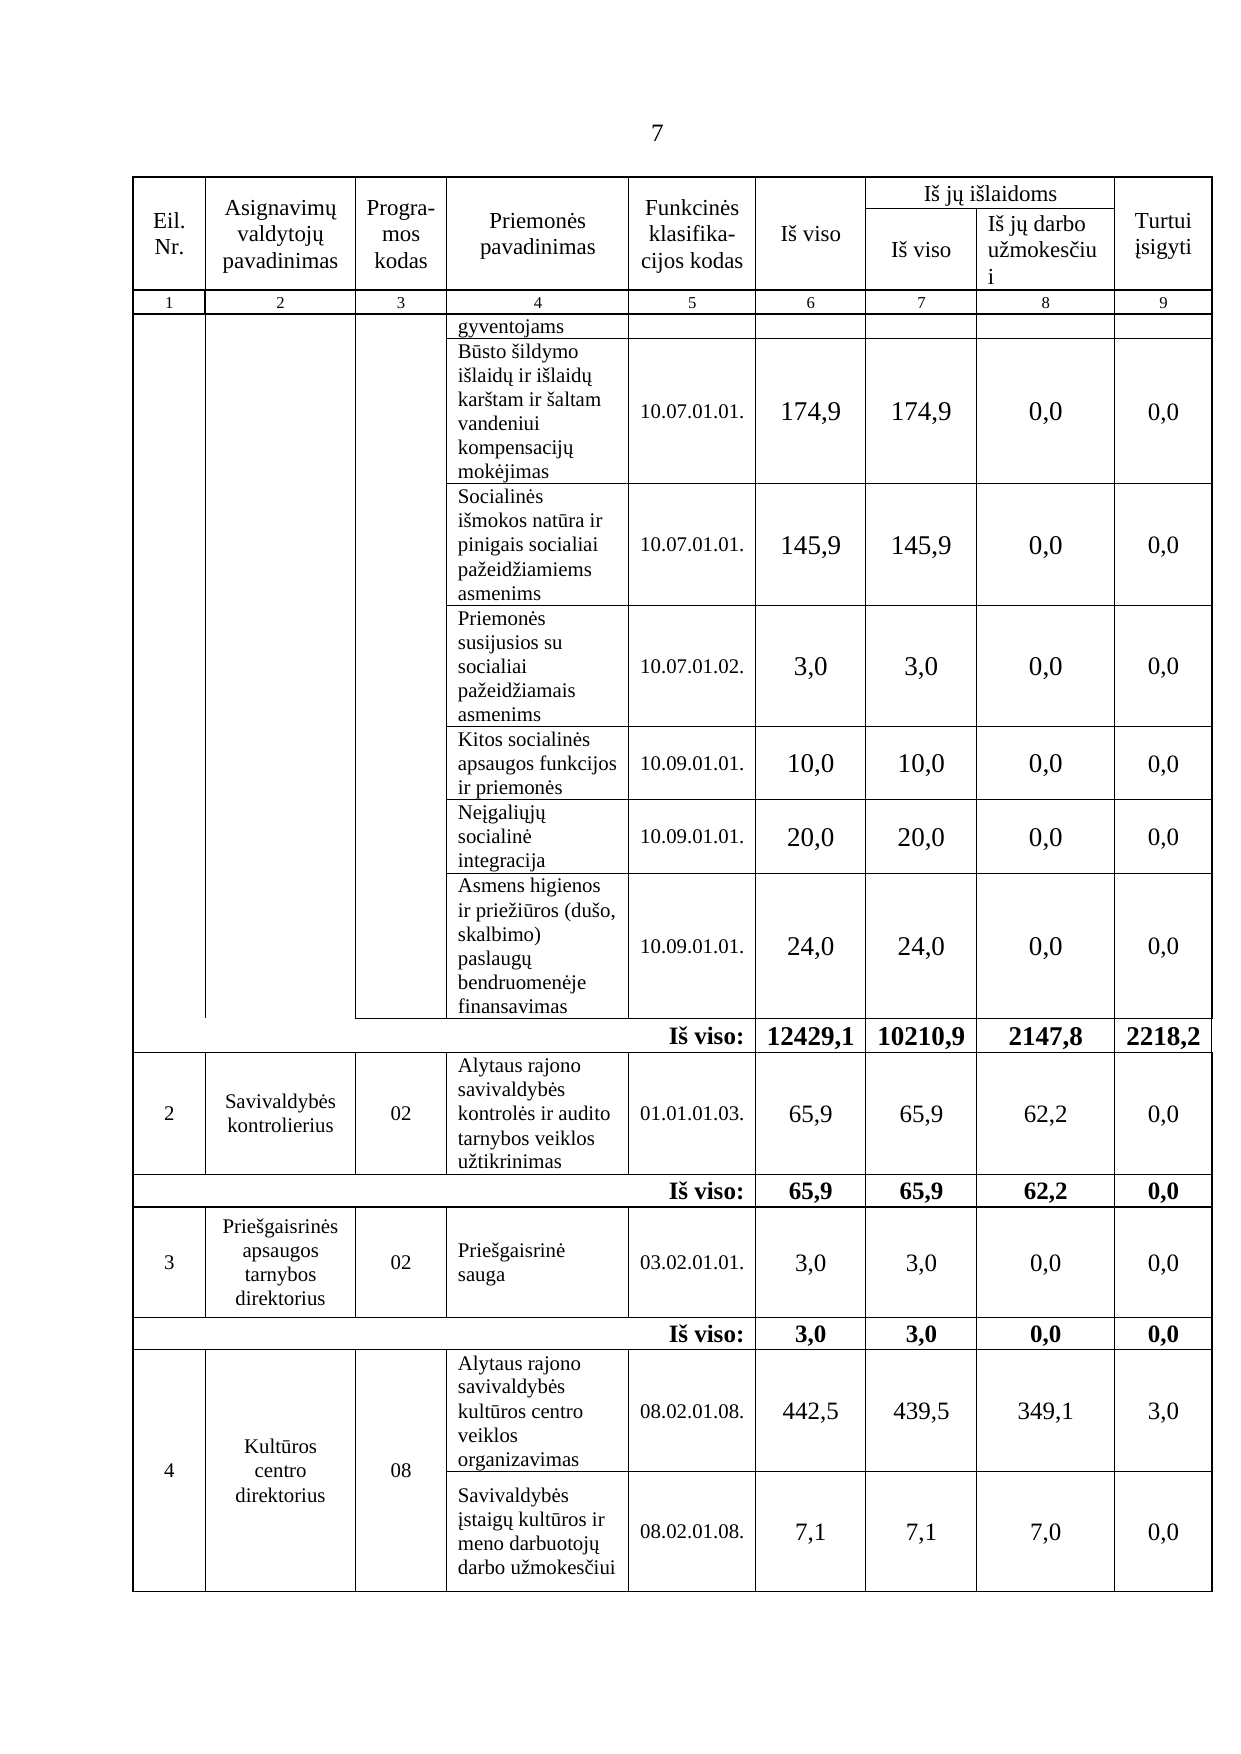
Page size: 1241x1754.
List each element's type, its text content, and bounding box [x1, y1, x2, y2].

table_cell 7 [866, 291, 976, 313]
table_cell 145,9 [756, 484, 865, 604]
table_cell 3 [356, 291, 446, 313]
table_cell 4 [447, 291, 628, 313]
table_cell [866, 315, 976, 338]
table_cell 0,0 [977, 339, 1114, 483]
table_cell 349,1 [977, 1350, 1114, 1471]
table_cell Alytaus rajono savivaldybės kontrolės ir audito tarnybos veiklos užtikrinimas [447, 1053, 628, 1173]
table_cell [134, 315, 205, 1018]
table_cell 2 [134, 1053, 205, 1173]
table_cell 10210,9 [866, 1019, 976, 1052]
table_cell 65,9 [756, 1053, 865, 1173]
table_cell 7,0 [977, 1472, 1114, 1591]
table_cell 02 [356, 1053, 446, 1173]
table_cell 0,0 [1115, 874, 1211, 1018]
table_cell 9 [1115, 291, 1211, 313]
table_cell 24,0 [866, 874, 976, 1018]
table_cell 24,0 [756, 874, 865, 1018]
table_cell Būsto šildymo išlaidų ir išlaidų karštam ir šaltam vandeniui kompensacijų mokėjimas [447, 339, 628, 483]
table_cell 65,9 [866, 1175, 976, 1206]
table_cell 5 [629, 291, 755, 313]
table_cell 0,0 [1115, 339, 1211, 483]
table_cell 02 [356, 1208, 446, 1317]
table_cell Priešgaisrinė sauga [447, 1208, 628, 1317]
table_cell 7,1 [866, 1472, 976, 1591]
table_cell 3 [134, 1208, 205, 1317]
table_cell 10,0 [756, 727, 865, 799]
table_cell 0,0 [1115, 1175, 1211, 1206]
table_cell Alytaus rajono savivaldybės kultūros centro veiklos organizavimas [447, 1350, 628, 1471]
table_cell Iš viso [866, 209, 976, 289]
table_cell 0,0 [977, 800, 1114, 872]
table_cell 3,0 [756, 1318, 865, 1349]
table_cell Asmens higienos ir priežiūros (dušo, skalbimo) paslaugų bendruomenėje finansavimas [447, 874, 628, 1018]
table_cell [756, 315, 865, 338]
table_cell Iš viso: [134, 1175, 755, 1206]
table_cell 0,0 [1115, 1318, 1211, 1349]
table_cell 62,2 [977, 1053, 1114, 1173]
table_cell 0,0 [977, 874, 1114, 1018]
table_cell 2218,2 [1115, 1019, 1211, 1052]
table_cell 0,0 [977, 1208, 1114, 1317]
table_header Progra-mos kodas [356, 178, 446, 289]
table_cell 0,0 [1115, 1053, 1211, 1173]
table_cell 1 [134, 291, 204, 313]
table_cell Savivaldybės kontrolierius [206, 1053, 355, 1173]
table_cell Socialinės išmokos natūra ir pinigais socialiai pažeidžiamiems asmenims [447, 484, 628, 604]
table_cell Priemonės susijusios su socialiai pažeidžiamais asmenims [447, 606, 628, 726]
table_cell 08.02.01.08. [629, 1472, 755, 1591]
table_header Funkcinės klasifika-cijos kodas [629, 178, 755, 289]
table_cell 442,5 [756, 1350, 865, 1471]
table_cell Priešgaisrinės apsaugos tarnybos direktorius [206, 1208, 355, 1317]
table_cell 08.02.01.08. [629, 1350, 755, 1471]
table_cell 439,5 [866, 1350, 976, 1471]
table_cell [629, 315, 755, 338]
table_cell 10.07.01.01. [629, 484, 755, 604]
table_cell 03.02.01.01. [629, 1208, 755, 1317]
table_cell 3,0 [866, 1318, 976, 1349]
table_cell 0,0 [1115, 1472, 1211, 1591]
table_cell Iš jų darbo užmokesčiui [977, 209, 1114, 289]
table_cell 3,0 [866, 606, 976, 726]
table_cell 3,0 [756, 1208, 865, 1317]
table_cell 174,9 [756, 339, 865, 483]
table_cell 0,0 [1115, 1208, 1211, 1317]
table_cell 20,0 [756, 800, 865, 872]
table_cell 10,0 [866, 727, 976, 799]
table_header Eil. Nr. [134, 178, 205, 289]
table_cell [1115, 315, 1211, 338]
table_cell 0,0 [977, 606, 1114, 726]
table_cell Kultūros centro direktorius [206, 1350, 355, 1591]
table_cell [977, 315, 1114, 338]
table_cell 0,0 [977, 1318, 1114, 1349]
table_cell 2 [206, 291, 355, 313]
table_cell Neįgaliųjų socialinė integracija [447, 800, 628, 872]
table_cell 2147,8 [977, 1019, 1114, 1052]
table_cell 3,0 [1115, 1350, 1211, 1471]
table_cell 3,0 [866, 1208, 976, 1317]
table_cell 10.07.01.02. [629, 606, 755, 726]
table_cell 4 [134, 1350, 205, 1591]
table_cell Kitos socialinės apsaugos funkcijos ir priemonės [447, 727, 628, 799]
table_cell 174,9 [866, 339, 976, 483]
table_cell 0,0 [1115, 484, 1211, 604]
table_cell 6 [756, 291, 865, 313]
table_header Asignavimų valdytojų pavadinimas [206, 178, 355, 289]
table_cell gyventojams [447, 315, 628, 338]
table_cell [356, 315, 446, 1018]
table_cell 0,0 [977, 484, 1114, 604]
table_header Priemonės pavadinimas [447, 178, 628, 289]
table_cell Iš viso: [134, 1318, 755, 1349]
table_cell [206, 315, 355, 1018]
table_cell Savivaldybės įstaigų kultūros ir meno darbuotojų darbo užmokesčiui [447, 1472, 628, 1591]
table_cell 0,0 [1115, 800, 1211, 872]
table_cell 10.09.01.01. [629, 874, 755, 1018]
table_cell 10.09.01.01. [629, 800, 755, 872]
table_cell 10.07.01.01. [629, 339, 755, 483]
table_cell 145,9 [866, 484, 976, 604]
table_header Iš viso [756, 178, 865, 289]
table_cell 01.01.01.03. [629, 1053, 755, 1173]
table_cell 10.09.01.01. [629, 727, 755, 799]
table_header Turtui įsigyti [1115, 178, 1211, 289]
table_cell 65,9 [866, 1053, 976, 1173]
table_cell 0,0 [1115, 606, 1211, 726]
table_cell 62,2 [977, 1175, 1114, 1206]
table_cell 12429,1 [756, 1019, 865, 1052]
table_cell 7,1 [756, 1472, 865, 1591]
table_header Iš jų išlaidoms [866, 178, 1114, 208]
table_cell 3,0 [756, 606, 865, 726]
table_cell 0,0 [1115, 727, 1211, 799]
table_cell 8 [977, 291, 1114, 313]
table_cell 20,0 [866, 800, 976, 872]
table_cell 08 [356, 1350, 446, 1591]
table_cell 0,0 [977, 727, 1114, 799]
table_cell 65,9 [756, 1175, 865, 1206]
table_cell Iš viso: [134, 1018, 755, 1052]
